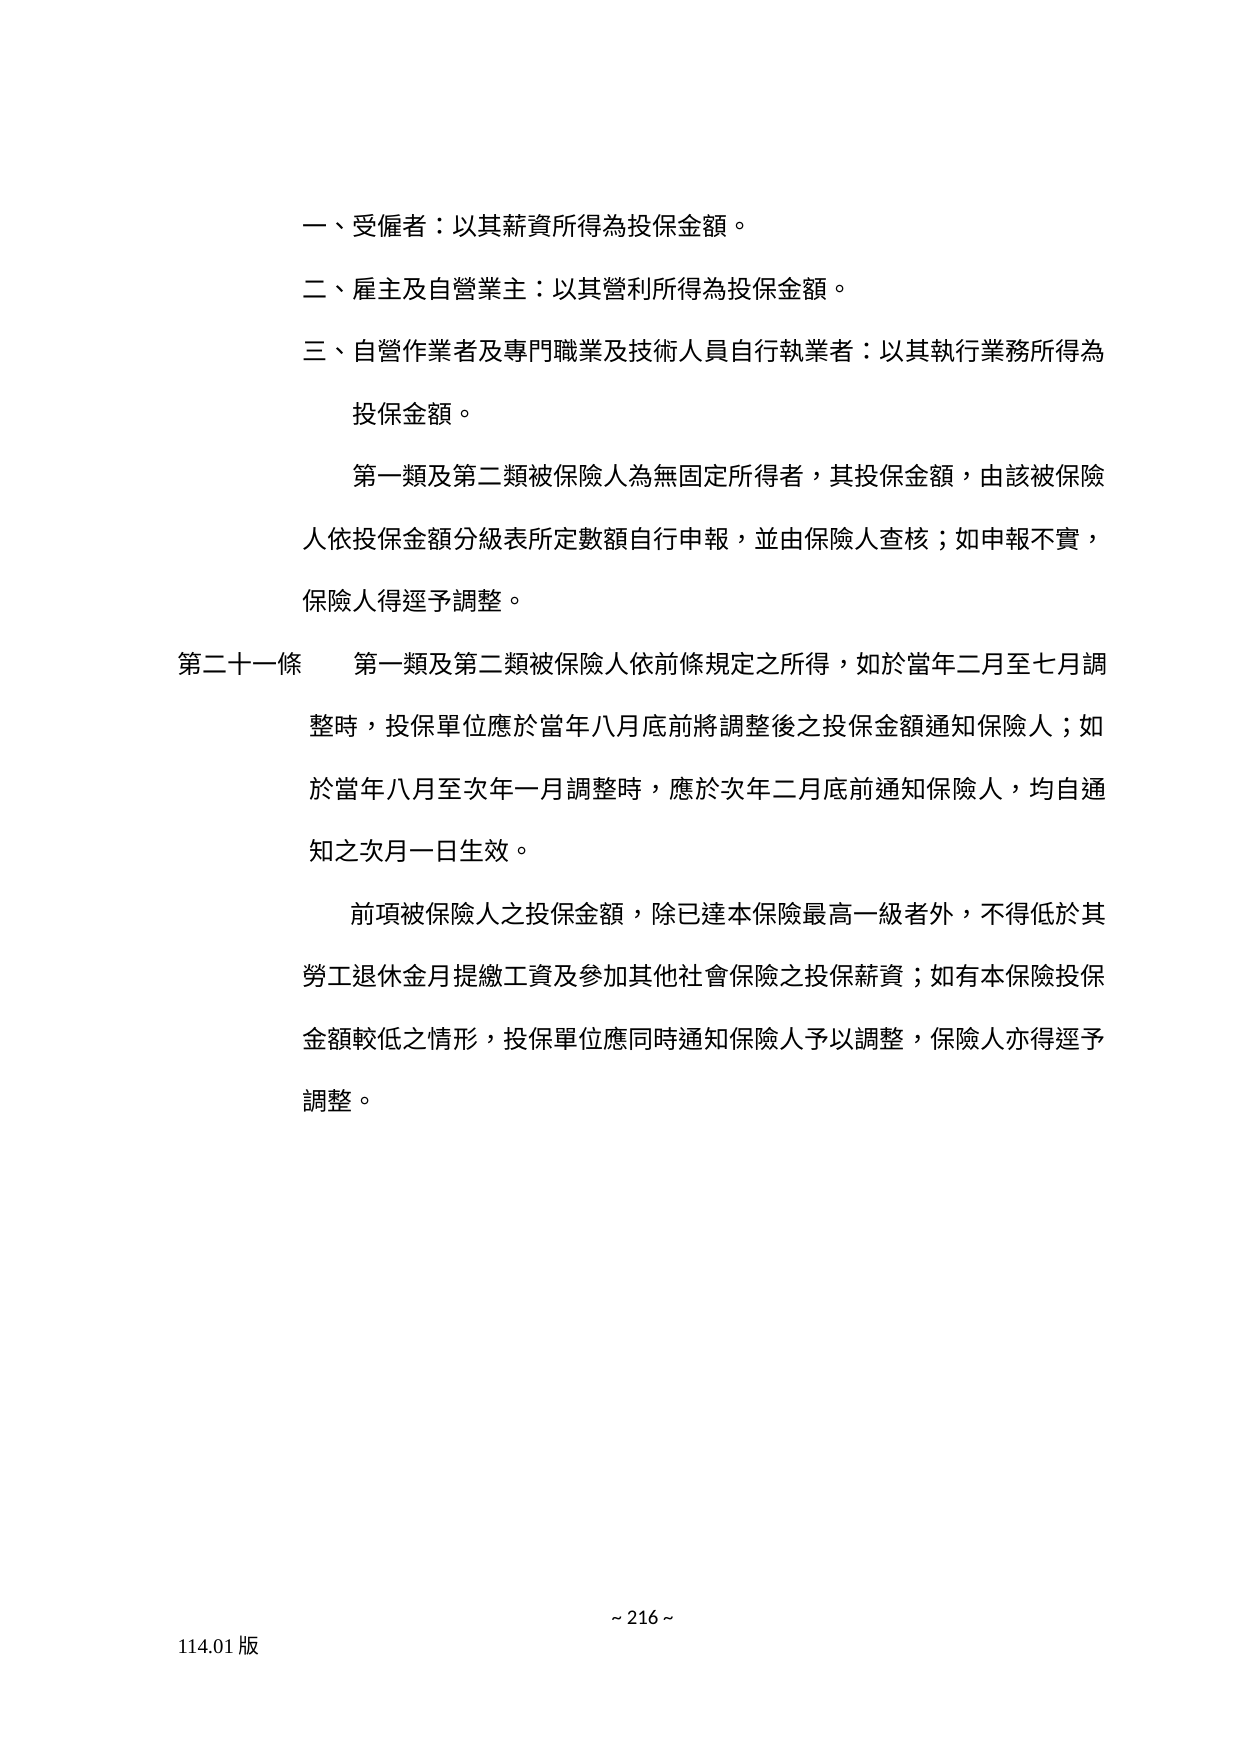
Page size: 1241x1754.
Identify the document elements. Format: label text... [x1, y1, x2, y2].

text 第二十一條 第一類及第二類被保險人依前條規定之所得，如於當年二月至七月調整時，投保單位應於當年八月底前將調整後之投保金額通知保險人；如於當年八月至次年一月調整時，應於次年二月底前通知保險人，均自通知之次月一日生效。 [177, 621, 1107, 871]
text 三、自營作業者及專門職業及技術人員自行執業者：以其執行業務所得為投保金額。 [302, 308, 1107, 433]
text 一、受僱者：以其薪資所得為投保金額。 [302, 183, 1107, 246]
text 第一類及第二類被保險人為無固定所得者，其投保金額，由該被保險人依投保金額分級表所定數額自行申報，並由保險人查核；如申報不實，保險人得逕予調整。 [302, 433, 1107, 621]
text 二、雇主及自營業主：以其營利所得為投保金額。 [302, 246, 1107, 308]
text 前項被保險人之投保金額，除已達本保險最高一級者外，不得低於其勞工退休金月提繳工資及參加其他社會保險之投保薪資；如有本保險投保金額較低之情形，投保單位應同時通知保險人予以調整，保險人亦得逕予調整。 [302, 871, 1107, 1121]
